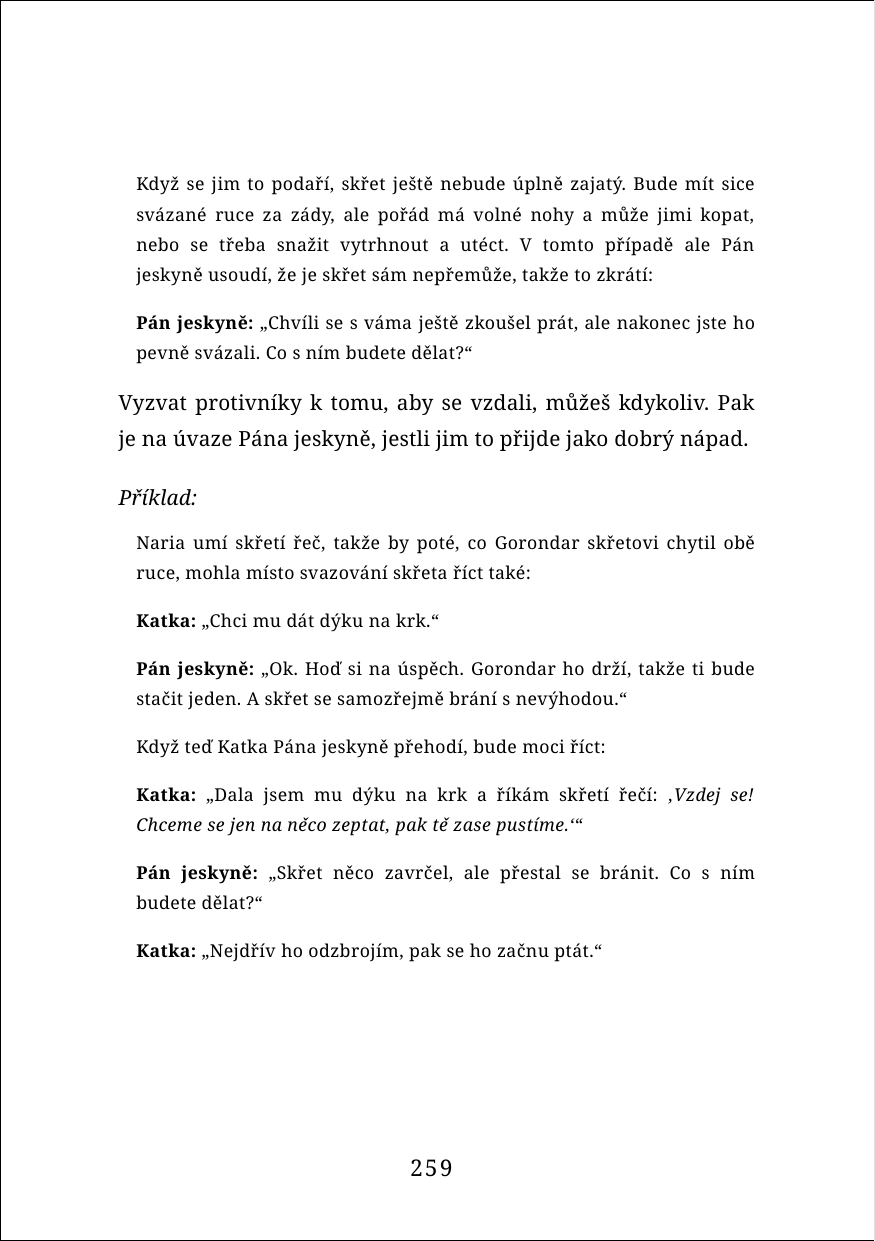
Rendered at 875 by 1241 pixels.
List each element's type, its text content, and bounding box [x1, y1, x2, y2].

text Katka: „Dala jsem mu dýku na krk a říkám skřetí řečí: ‚Vzdej se! Chceme se jen na něco zeptat, pak tě zase pustíme.‘“ [136, 782, 756, 837]
text Pán jeskyně: „Chvíli se s váma ještě zkoušel prát, ale nakonec jste ho pevně svázali. Co s ním budete dělat?“ [136, 310, 756, 365]
text Vyzvat protivníky k tomu, aby se vzdali, můžeš kdykoliv. Pak je na úvaze Pána jeskyně, jestli jim to přijde jako dobrý nápad. [118, 388, 756, 452]
text Naria umí skřetí řeč, takže by poté, co Gorondar skřetovi chytil obě ruce, mohla místo svazování skřeta říct také: [136, 530, 756, 585]
text Když se jim to podaří, skřet ještě nebude úplně zajatý. Bude mít sice svázané ruce za zády, ale pořád má volné nohy a může jimi kopat, nebo se třeba snažit vytrhnout a utéct. V tomto případě ale Pán jeskyně usoudí, že je skřet sám nepřemůže, takže to zkrátí: [136, 172, 756, 287]
text Katka: „Nejdřív ho odzbrojím, pak se ho začnu ptát.“ [136, 939, 756, 963]
text Pán jeskyně: „Skřet něco zavrčel, ale přestal se bránit. Co s ním budete dělat?“ [136, 861, 756, 915]
text Příklad: [118, 483, 756, 512]
text Když teď Katka Pána jeskyně přehodí, bude moci říct: [136, 734, 756, 759]
text Pán jeskyně: „Ok. Hoď si na úspěch. Gorondar ho drží, takže ti bude stačit jeden. A skřet se samozřejmě brání s nevýhodou.“ [136, 656, 756, 711]
text Katka: „Chci mu dát dýku na krk.“ [136, 608, 756, 633]
